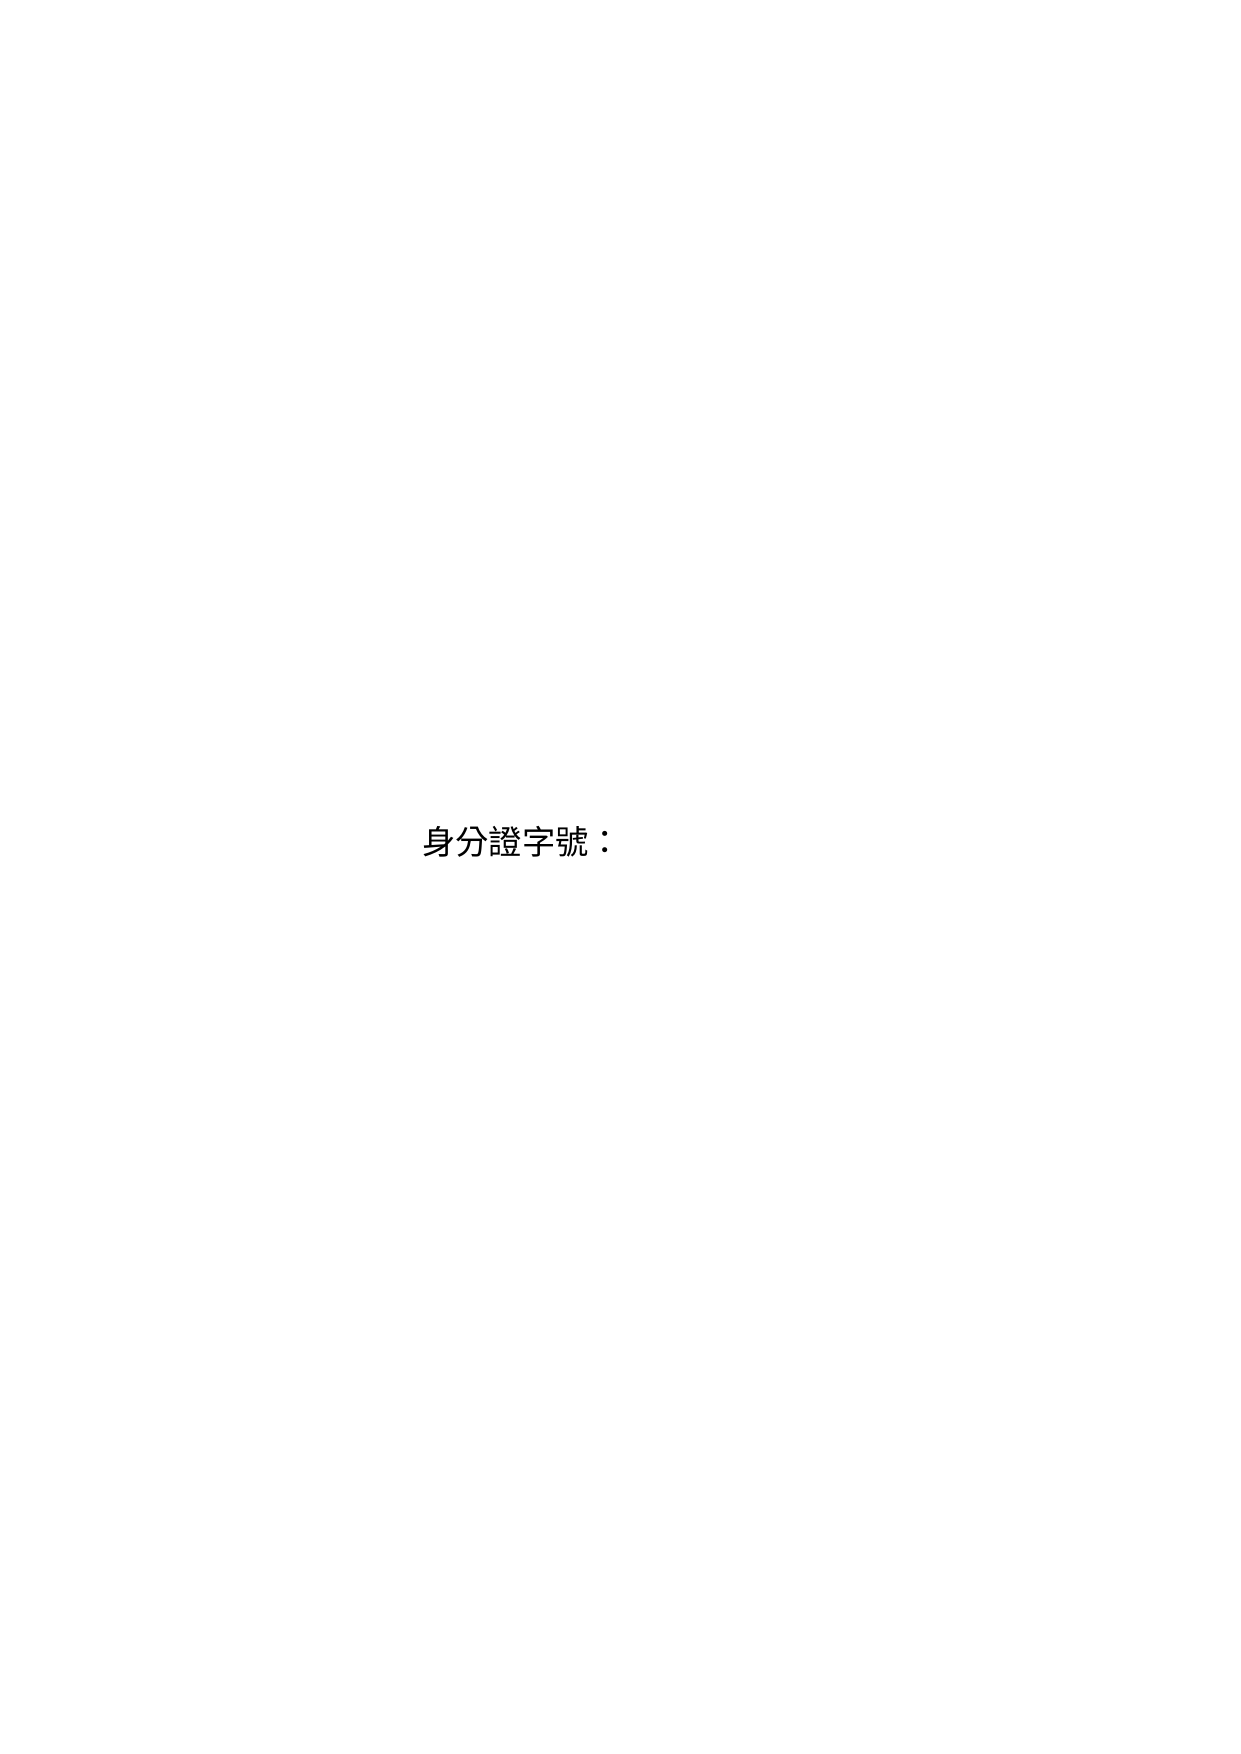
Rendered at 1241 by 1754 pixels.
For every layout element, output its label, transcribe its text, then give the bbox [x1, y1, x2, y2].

text 身分證字號： [118, 797, 1122, 859]
